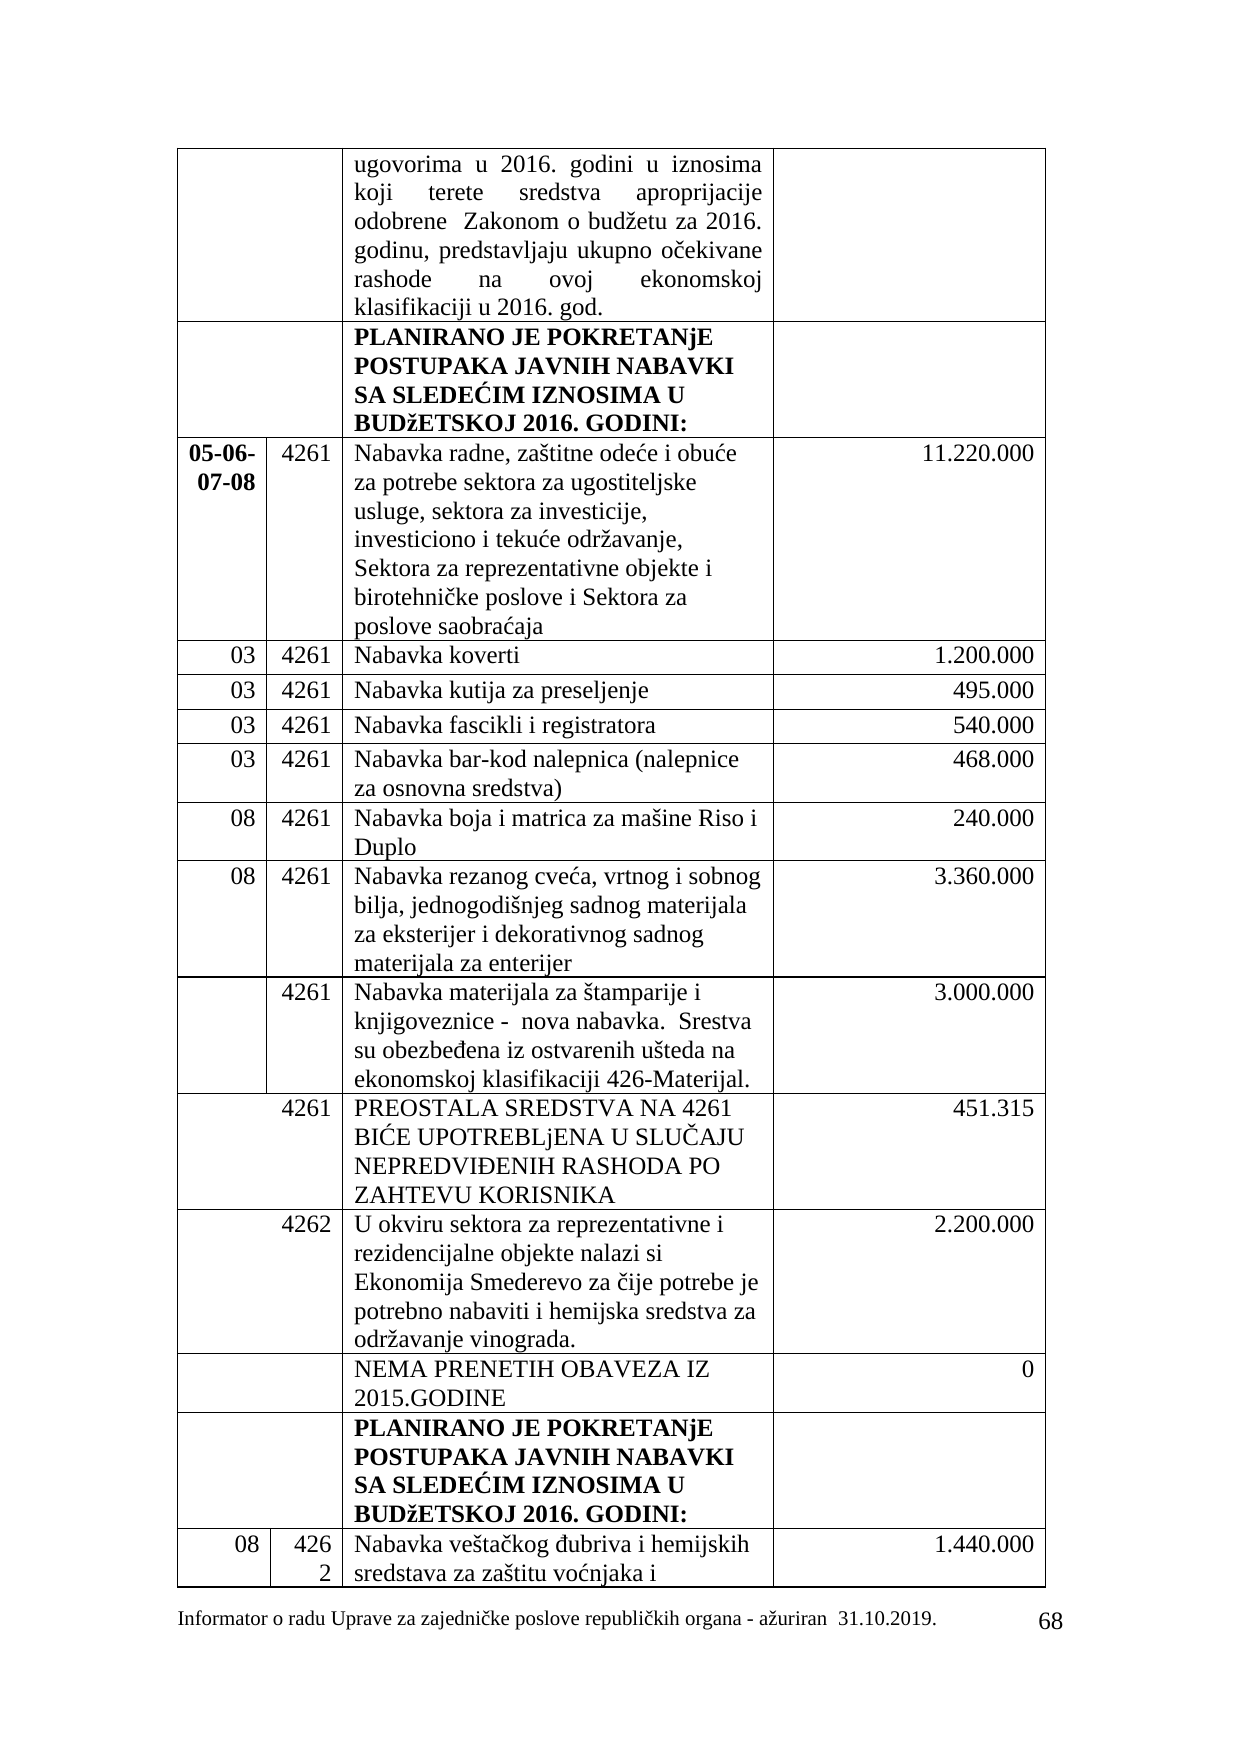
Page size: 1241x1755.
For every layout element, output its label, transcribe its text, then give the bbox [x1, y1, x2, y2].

table_cell 08 [178, 803, 266, 860]
table_cell 4261 [267, 675, 342, 709]
table_cell PLANIRANO JE POKRETANјE POSTUPAKA JAVNIH NABAVKI SA SLEDEĆIM IZNOSIMA U BUDžETSKOJ 2016. GODINI: [343, 322, 773, 437]
table_cell 05-06-07-08 [178, 438, 266, 639]
table_cell 4261 [178, 1094, 342, 1208]
table_cell Nabavka bar-kod nalepnica (nalepnice za osnovna sredstva) [343, 744, 773, 802]
table_cell Nabavka veštačkog đubriva i hemijskih sredstava za zaštitu voćnjaka i [343, 1529, 773, 1586]
table_cell 4261 [267, 438, 342, 639]
table_cell 240.000 [774, 803, 1045, 860]
table_cell Nabavka rezanog cveća, vrtnog i sobnog bilјa, jednogodišnjeg sadnog materijala za eksterijer i dekorativnog sadnog materijala za enterijer [343, 861, 773, 976]
table_cell 0 [774, 1354, 1045, 1412]
table_cell 11.220.000 [774, 438, 1045, 639]
table_cell 4261 [267, 803, 342, 860]
table_cell 08 [178, 1529, 270, 1586]
table_cell 451.315 [774, 1094, 1045, 1208]
table_cell 03 [178, 641, 266, 674]
table_cell PREOSTALA SREDSTVA NA 4261 BIĆE UPOTREBLjENA U SLUČAJU NEPREDVIĐENIH RASHODA PO ZAHTEVU KORISNIKA [343, 1094, 773, 1208]
table_cell [774, 149, 1045, 321]
table_cell [178, 1354, 342, 1412]
table_cell 4261 [267, 744, 342, 802]
table_cell 468.000 [774, 744, 1045, 802]
table_cell [178, 322, 342, 437]
table_cell NEMA PRENETIH OBAVEZA IZ 2015.GODINE [343, 1354, 773, 1412]
table_cell 4262 [178, 1210, 342, 1353]
table_cell 4261 [267, 710, 342, 743]
table_cell [774, 322, 1045, 437]
table_cell U okviru sektora za reprezentativne i rezidencijalne objekte nalazi si Ekonomija Smederevo za čije potrebe je potrebno nabaviti i hemijska sredstva za održavanje vinograda. [343, 1210, 773, 1353]
table_cell [774, 1413, 1045, 1528]
table_cell ugovorima u 2016. godini u iznosima koji terete sredstva aproprijacije odobrene Zakonom o budžetu za 2016. godinu, predstavlјaju ukupno očekivane rashode na ovoj ekonomskoj klasifikaciji u 2016. god. [343, 149, 773, 321]
table_cell Nabavka boja i matrica za mašine Riso i Duplo [343, 803, 773, 860]
table_cell 4261 [267, 641, 342, 674]
table_cell 4261 [267, 978, 342, 1092]
table_cell Nabavka kutija za preselјenje [343, 675, 773, 709]
table_cell Nabavka radne, zaštitne odeće i obuće za potrebe sektora za ugostitelјske usluge, sektora za investicije, investiciono i tekuće održavanje, Sektora za reprezentativne objekte i birotehničke poslove i Sektora za poslove saobraćaja [343, 438, 773, 639]
table_cell 03 [178, 710, 266, 743]
table_cell 4262 [271, 1529, 342, 1586]
table_cell 1.200.000 [774, 641, 1045, 674]
table_cell Nabavka materijala za štamparije i knjigoveznice - nova nabavka. Srestva su obezbeđena iz ostvarenih ušteda na ekonomskoj klasifikaciji 426-Materijal. [343, 978, 773, 1092]
table_cell [178, 1413, 342, 1528]
table_cell 2.200.000 [774, 1210, 1045, 1353]
table_cell PLANIRANO JE POKRETANјE POSTUPAKA JAVNIH NABAVKI SA SLEDEĆIM IZNOSIMA U BUDžETSKOJ 2016. GODINI: [343, 1413, 773, 1528]
table_cell 3.000.000 [774, 978, 1045, 1092]
table_cell [178, 978, 266, 1092]
table_cell [178, 149, 342, 321]
table_cell 495.000 [774, 675, 1045, 709]
table_cell 4261 [267, 861, 342, 976]
table_cell 08 [178, 861, 266, 976]
table_cell 1.440.000 [774, 1529, 1045, 1586]
table_cell 540.000 [774, 710, 1045, 743]
table_cell 3.360.000 [774, 861, 1045, 976]
table_cell 03 [178, 744, 266, 802]
table_cell 03 [178, 675, 266, 709]
table_cell Nabavka koverti [343, 641, 773, 674]
table_cell Nabavka fascikli i registratora [343, 710, 773, 743]
